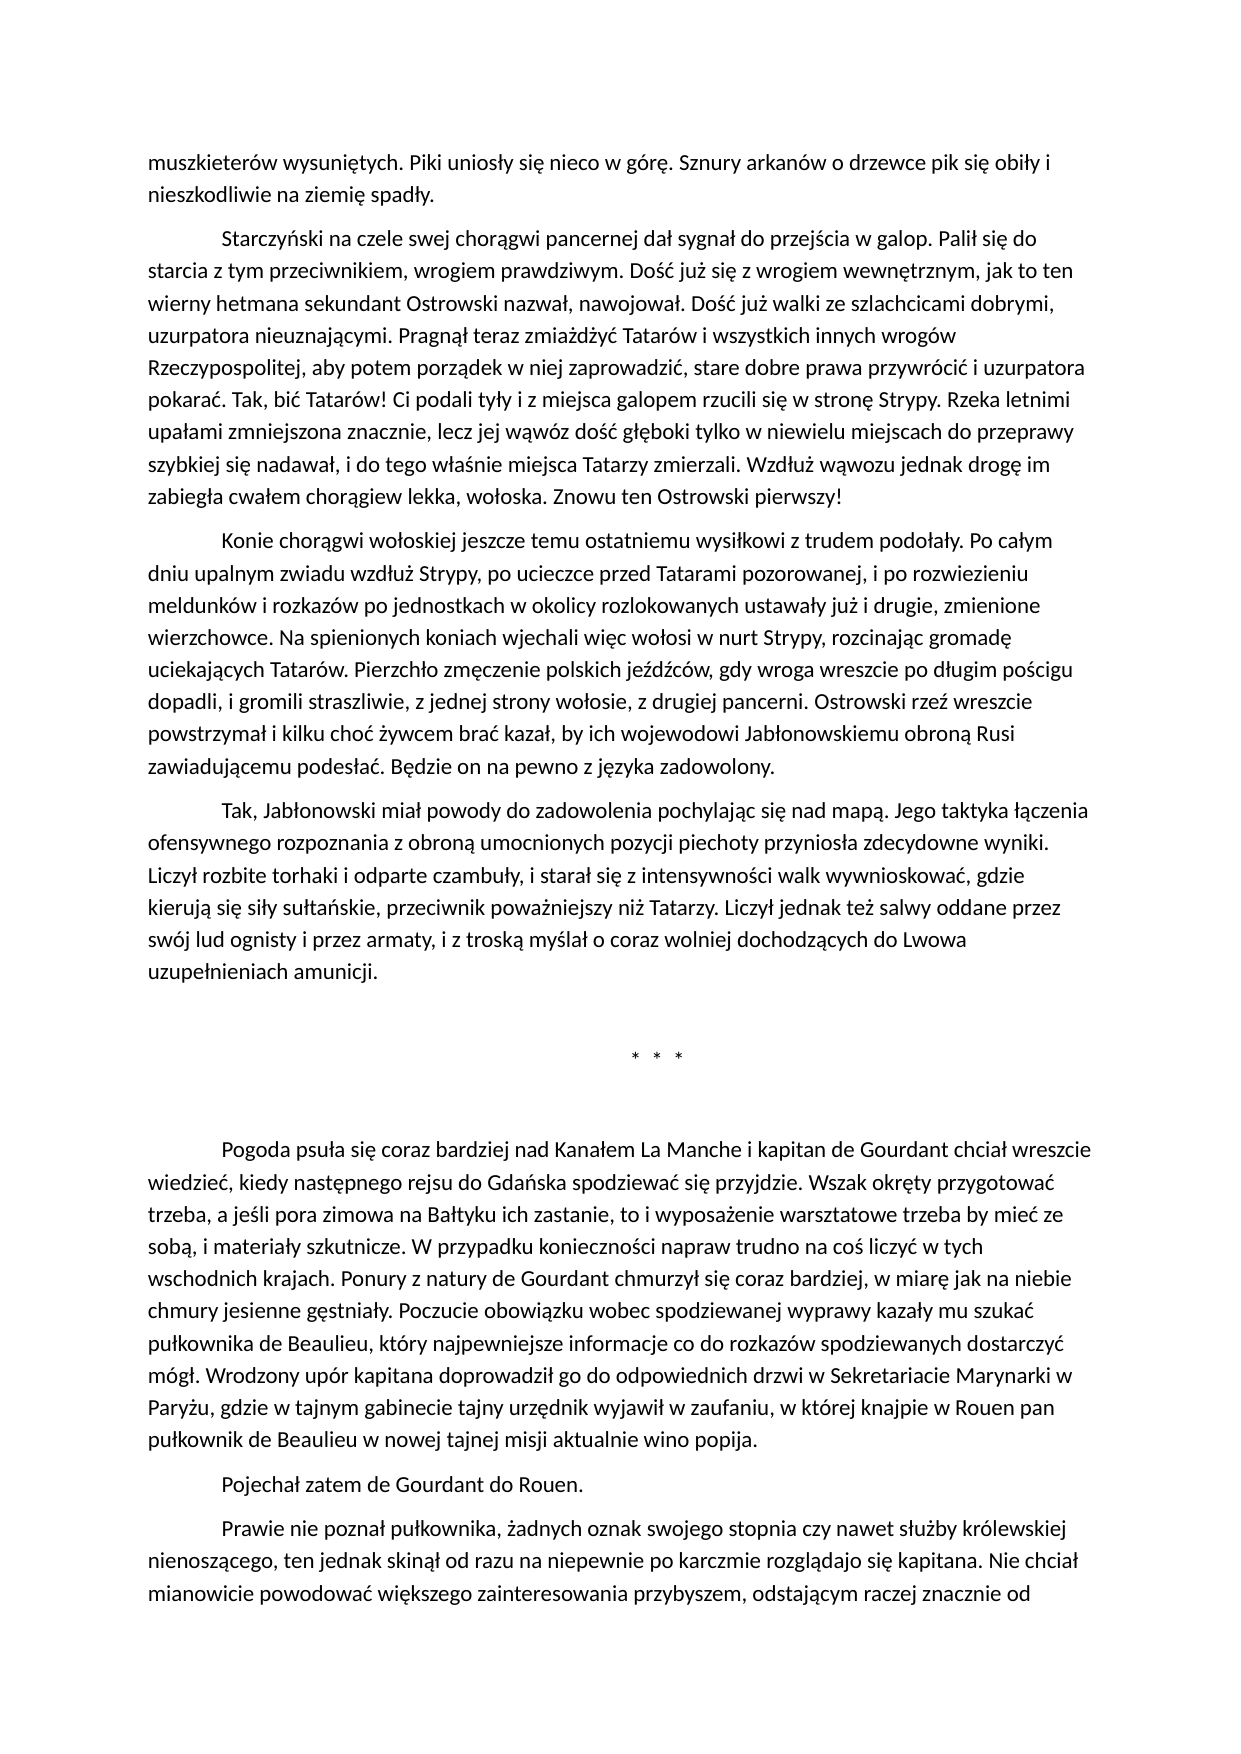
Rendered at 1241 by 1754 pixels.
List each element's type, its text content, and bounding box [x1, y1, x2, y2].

text Konie chorągwi wołoskiej jeszcze temu ostatniemu wysiłkowi z trudem podołały. Po całym dniu upalnym zwiadu wzdłuż Strypy, po ucieczce przed Tatarami pozorowanej, i po rozwiezieniu meldunków i rozkazów po jednostkach w okolicy rozlokowanych ustawały już i drugie, zmienione wierzchowce. Na spienionych koniach wjechali więc wołosi w nurt Strypy, rozcinając gromadę uciekających Tatarów. Pierzchło zmęczenie polskich jeźdźców, gdy wroga wreszcie po długim pościgu dopadli, i gromili straszliwie, z jednej strony wołosie, z drugiej pancerni. Ostrowski rzeź wreszcie powstrzymał i kilku choć żywcem brać kazał, by ich wojewodowi Jabłonowskiemu obroną Rusi zawiadującemu podesłać. Będzie on na pewno z języka zadowolony. [148, 526, 1093, 780]
text Pogoda psuła się coraz bardziej nad Kanałem La Manche i kapitan de Gourdant chciał wreszcie wiedzieć, kiedy następnego rejsu do Gdańska spodziewać się przyjdzie. Wszak okręty przygotować trzeba, a jeśli pora zimowa na Bałtyku ich zastanie, to i wyposażenie warsztatowe trzeba by mieć ze sobą, i materiały szkutnicze. W przypadku konieczności napraw trudno na coś liczyć w tych wschodnich krajach. Ponury z natury de Gourdant chmurzył się coraz bardziej, w miarę jak na niebie chmury jesienne gęstniały. Poczucie obowiązku wobec spodziewanej wyprawy kazały mu szukać pułkownika de Beaulieu, który najpewniejsze informacje co do rozkazów spodziewanych dostarczyć mógł. Wrodzony upór kapitana doprowadził go do odpowiednich drzwi w Sekretariacie Marynarki w Paryżu, gdzie w tajnym gabinecie tajny urzędnik wyjawił w zaufaniu, w której knajpie w Rouen pan pułkownik de Beaulieu w nowej tajnej misji aktualnie wino popija. [148, 1136, 1093, 1453]
text * * * [148, 1046, 1093, 1074]
text Pojechał zatem de Gourdant do Rouen. [148, 1470, 1093, 1498]
text muszkieterów wysuniętych. Piki uniosły się nieco w górę. Sznury arkanów o drzewce pik się obiły i nieszkodliwie na ziemię spadły. [148, 148, 1093, 208]
text Tak, Jabłonowski miał powody do zadowolenia pochylając się nad mapą. Jego taktyka łączenia ofensywnego rozpoznania z obroną umocnionych pozycji piechoty przyniosła zdecydowne wyniki. Liczył rozbite torhaki i odparte czambuły, i starał się z intensywności walk wywnioskować, gdzie kierują się siły sułtańskie, przeciwnik poważniejszy niż Tatarzy. Liczył jednak też salwy oddane przez swój lud ognisty i przez armaty, i z troską myślał o coraz wolniej dochodzących do Lwowa uzupełnieniach amunicji. [148, 796, 1093, 985]
text Prawie nie poznał pułkownika, żadnych oznak swojego stopnia czy nawet służby królewskiej nienoszącego, ten jednak skinął od razu na niepewnie po karczmie rozglądajo się kapitana. Nie chciał mianowicie powodować większego zainteresowania przybyszem, odstającym raczej znacznie od [148, 1514, 1093, 1607]
text Starczyński na czele swej chorągwi pancernej dał sygnał do przejścia w galop. Palił się do starcia z tym przeciwnikiem, wrogiem prawdziwym. Dość już się z wrogiem wewnętrznym, jak to ten wierny hetmana sekundant Ostrowski nazwał, nawojował. Dość już walki ze szlachcicami dobrymi, uzurpatora nieuznającymi. Pragnął teraz zmiażdżyć Tatarów i wszystkich innych wrogów Rzeczypospolitej, aby potem porządek w niej zaprowadzić, stare dobre prawa przywrócić i uzurpatora pokarać. Tak, bić Tatarów! Ci podali tyły i z miejsca galopem rzucili się w stronę Strypy. Rzeka letnimi upałami zmniejszona znacznie, lecz jej wąwóz dość głęboki tylko w niewielu miejscach do przeprawy szybkiej się nadawał, i do tego właśnie miejsca Tatarzy zmierzali. Wzdłuż wąwozu jednak drogę im zabiegła cwałem chorągiew lekka, wołoska. Znowu ten Ostrowski pierwszy! [148, 224, 1093, 510]
